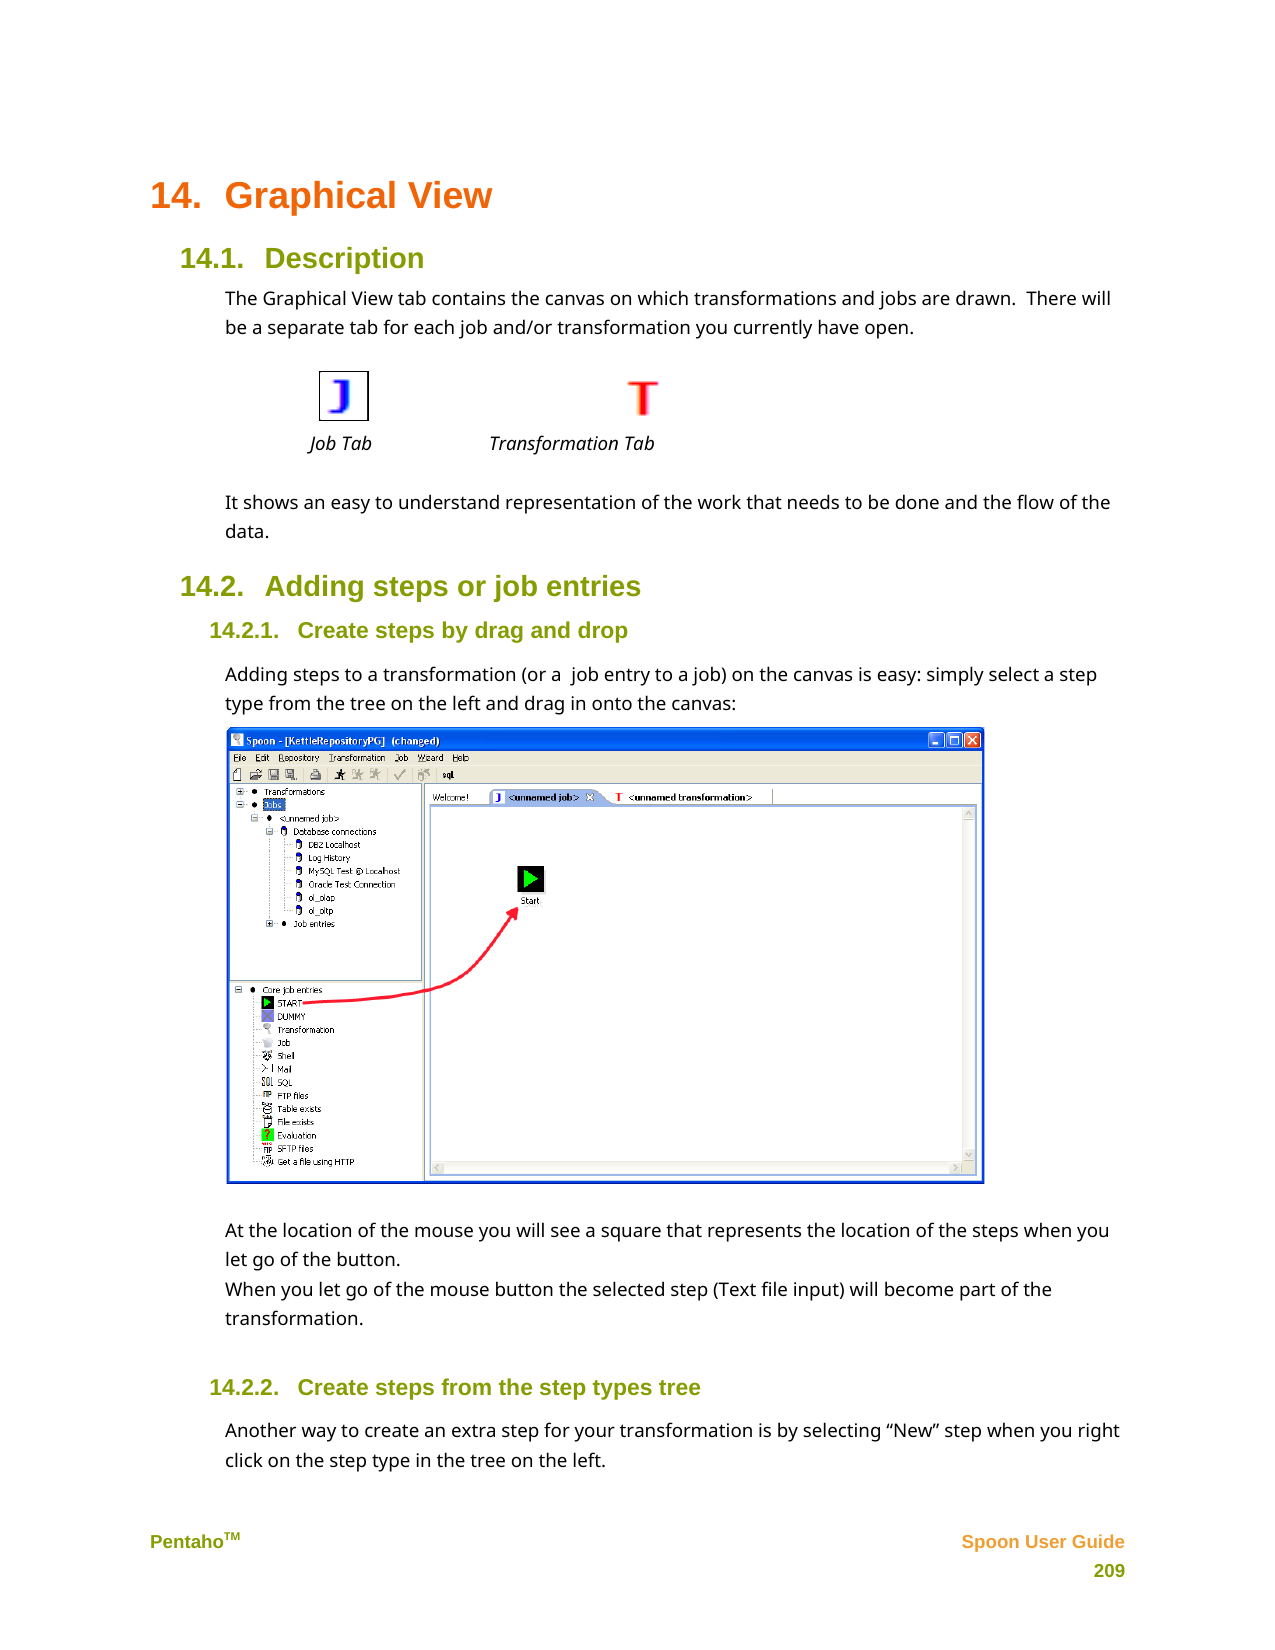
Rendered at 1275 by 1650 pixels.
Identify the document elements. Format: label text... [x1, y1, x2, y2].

text Adding steps to a transformation (or a job entry to a job) on the canvas is easy: simply select a step type from the tree on the left and drag in onto the canvas: [225, 658, 1125, 716]
picture [226, 727, 985, 1184]
picture [320, 372, 368, 420]
text Another way to create an extra step for your transformation is by selecting “New” step when you right click on the step type in the tree on the left. [225, 1414, 1125, 1473]
subtitle Description [179, 241, 1125, 275]
subtitle Graphical View [150, 181, 1125, 216]
picture [620, 377, 668, 422]
text At the location of the mouse you will see a square that represents the location of the steps when you let go of the button. [225, 1214, 1125, 1273]
text It shows an easy to understand representation of the work that needs to be done and the flow of the data. [225, 486, 1125, 544]
subtitle Create steps from the step types tree [209, 1367, 1125, 1402]
subtitle Create steps by drag and drop [209, 611, 1125, 646]
text Job Tab Transformation Tab [225, 427, 1125, 457]
subtitle Adding steps or job entries [179, 569, 1125, 604]
text When you let go of the mouse button the selected step (Text file input) will become part of the transformation. [225, 1273, 1125, 1331]
text The Graphical View tab contains the canvas on which transformations and jobs are drawn. There will be a separate tab for each job and/or transformation you currently have open. [225, 282, 1125, 340]
